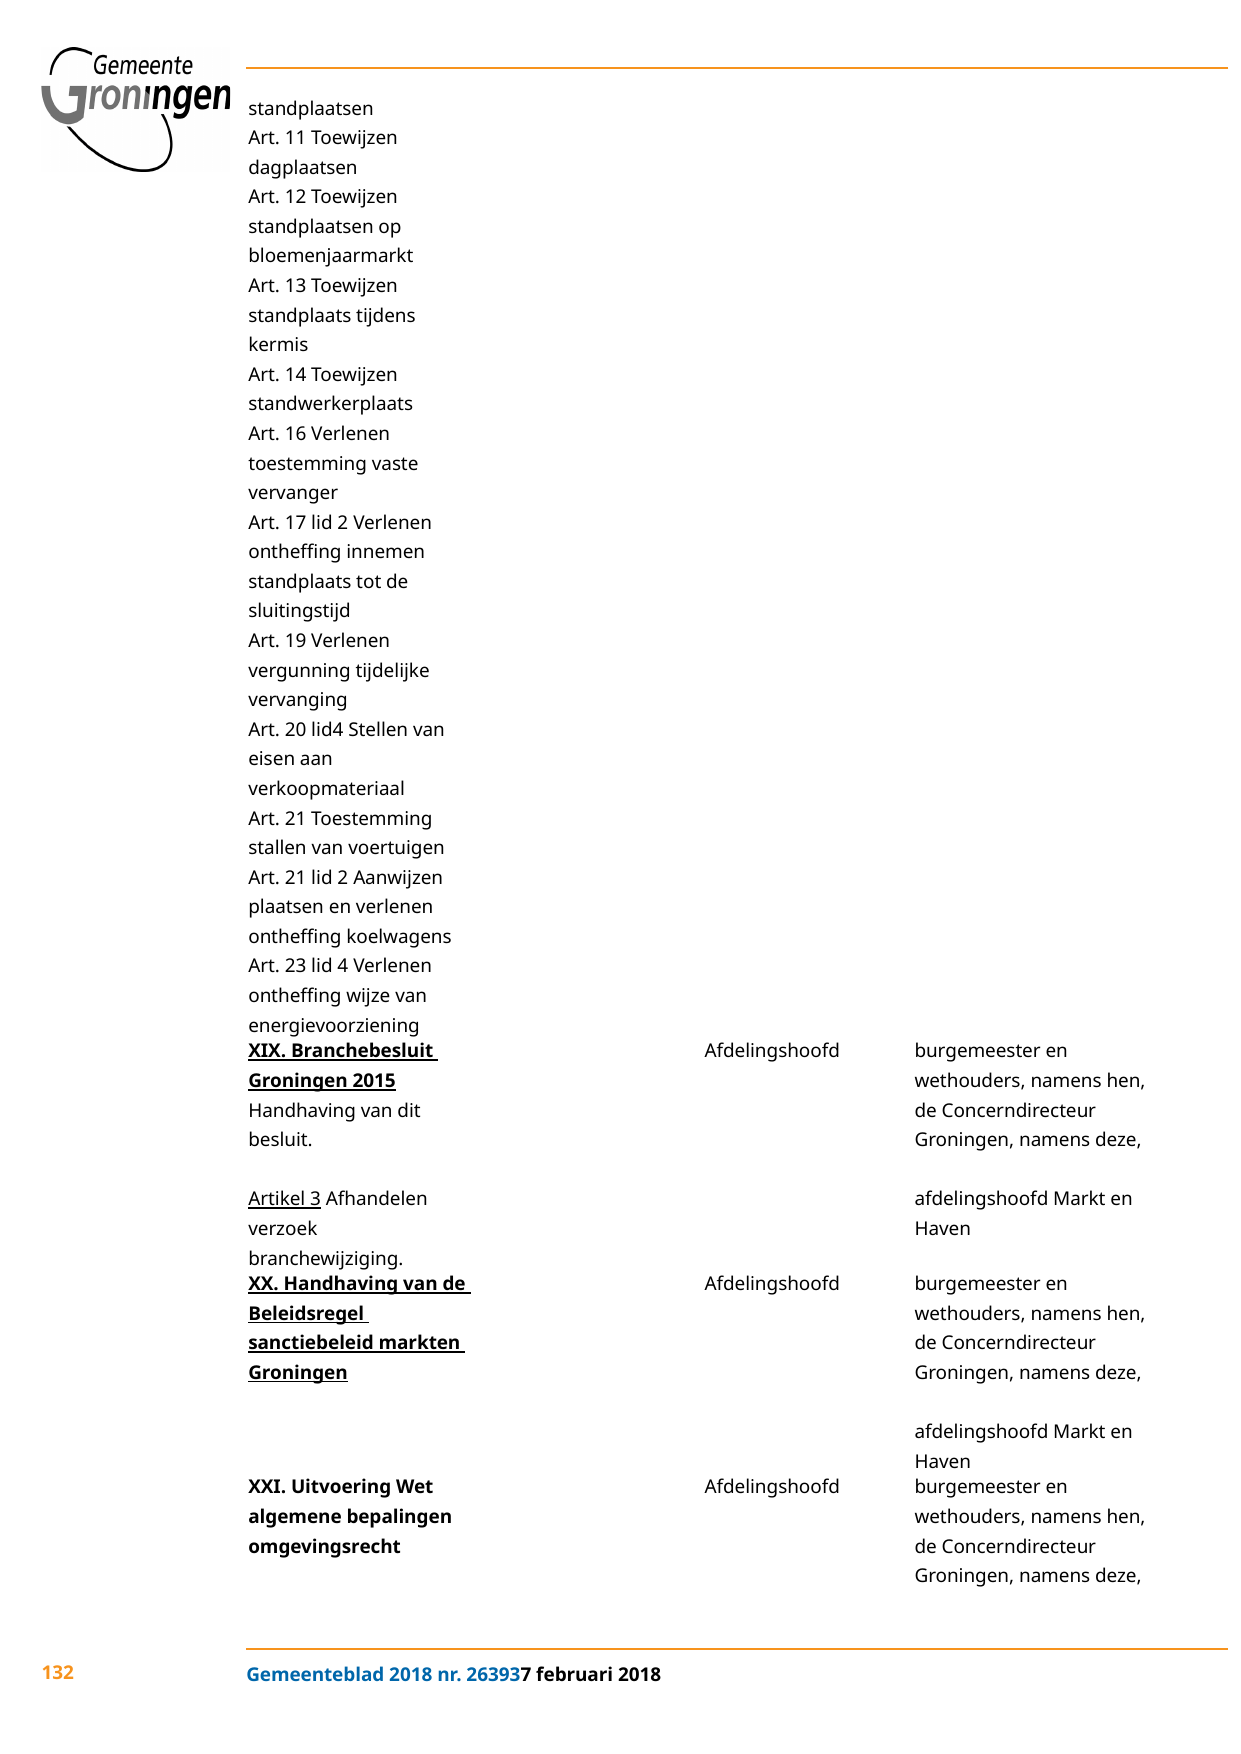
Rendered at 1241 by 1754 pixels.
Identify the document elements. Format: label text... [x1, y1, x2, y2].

table_cell burgemeester en wethouders, namens hen, de Concerndirecteur Groningen, namens deze, afdelingshoofd Markt en Haven [914, 1038, 1152, 1270]
table_cell standplaatsen Art. 11 Toewijzen dagplaatsen Art. 12 Toewijzen standplaatsen op bloemenjaarmarkt Art. 13 Toewijzen standplaats tijdens kermis Art. 14 Toewijzen standwerkerplaats Art. 16 Verlenen toestemming vaste vervanger Art. 17 lid 2 Verlenen ontheffing innemen standplaats tot de sluitingstijd Art. 19 Verlenen vergunning tijdelijke vervanging Art. 20 lid4 Stellen van eisen aan verkoopmateriaal Art. 21 Toestemming stallen van voertuigen Art. 21 lid 2 Aanwijzen plaatsen en verlenen ontheffing koelwagens Art. 23 lid 4 Verlenen ontheffing wijze van energievoorziening [248, 95, 476, 1038]
table_cell [476, 1474, 704, 1588]
table_cell [476, 95, 704, 1038]
table_cell [476, 1270, 704, 1474]
table_cell Afdelingshoofd [704, 1270, 914, 1474]
table_cell [704, 95, 914, 1038]
picture [41, 47, 231, 172]
table_cell XX. Handhaving van de Beleidsregel sanctiebeleid markten Groningen [248, 1270, 476, 1474]
table_cell XXI. Uitvoering Wet algemene bepalingen omgevingsrecht [248, 1474, 476, 1588]
table_cell [476, 1038, 704, 1270]
table_cell Afdelingshoofd [704, 1474, 914, 1588]
table_cell Afdelingshoofd [704, 1038, 914, 1270]
table_cell XIX. Branchebesluit Groningen 2015 Handhaving van dit besluit. Artikel 3 Afhandelen verzoek branchewijziging. [248, 1038, 476, 1270]
table_cell [914, 95, 1152, 1038]
table_cell burgemeester en wethouders, namens hen, de Concerndirecteur Groningen, namens deze, [914, 1474, 1152, 1588]
table_cell burgemeester en wethouders, namens hen, de Concerndirecteur Groningen, namens deze, afdelingshoofd Markt en Haven [914, 1270, 1152, 1474]
